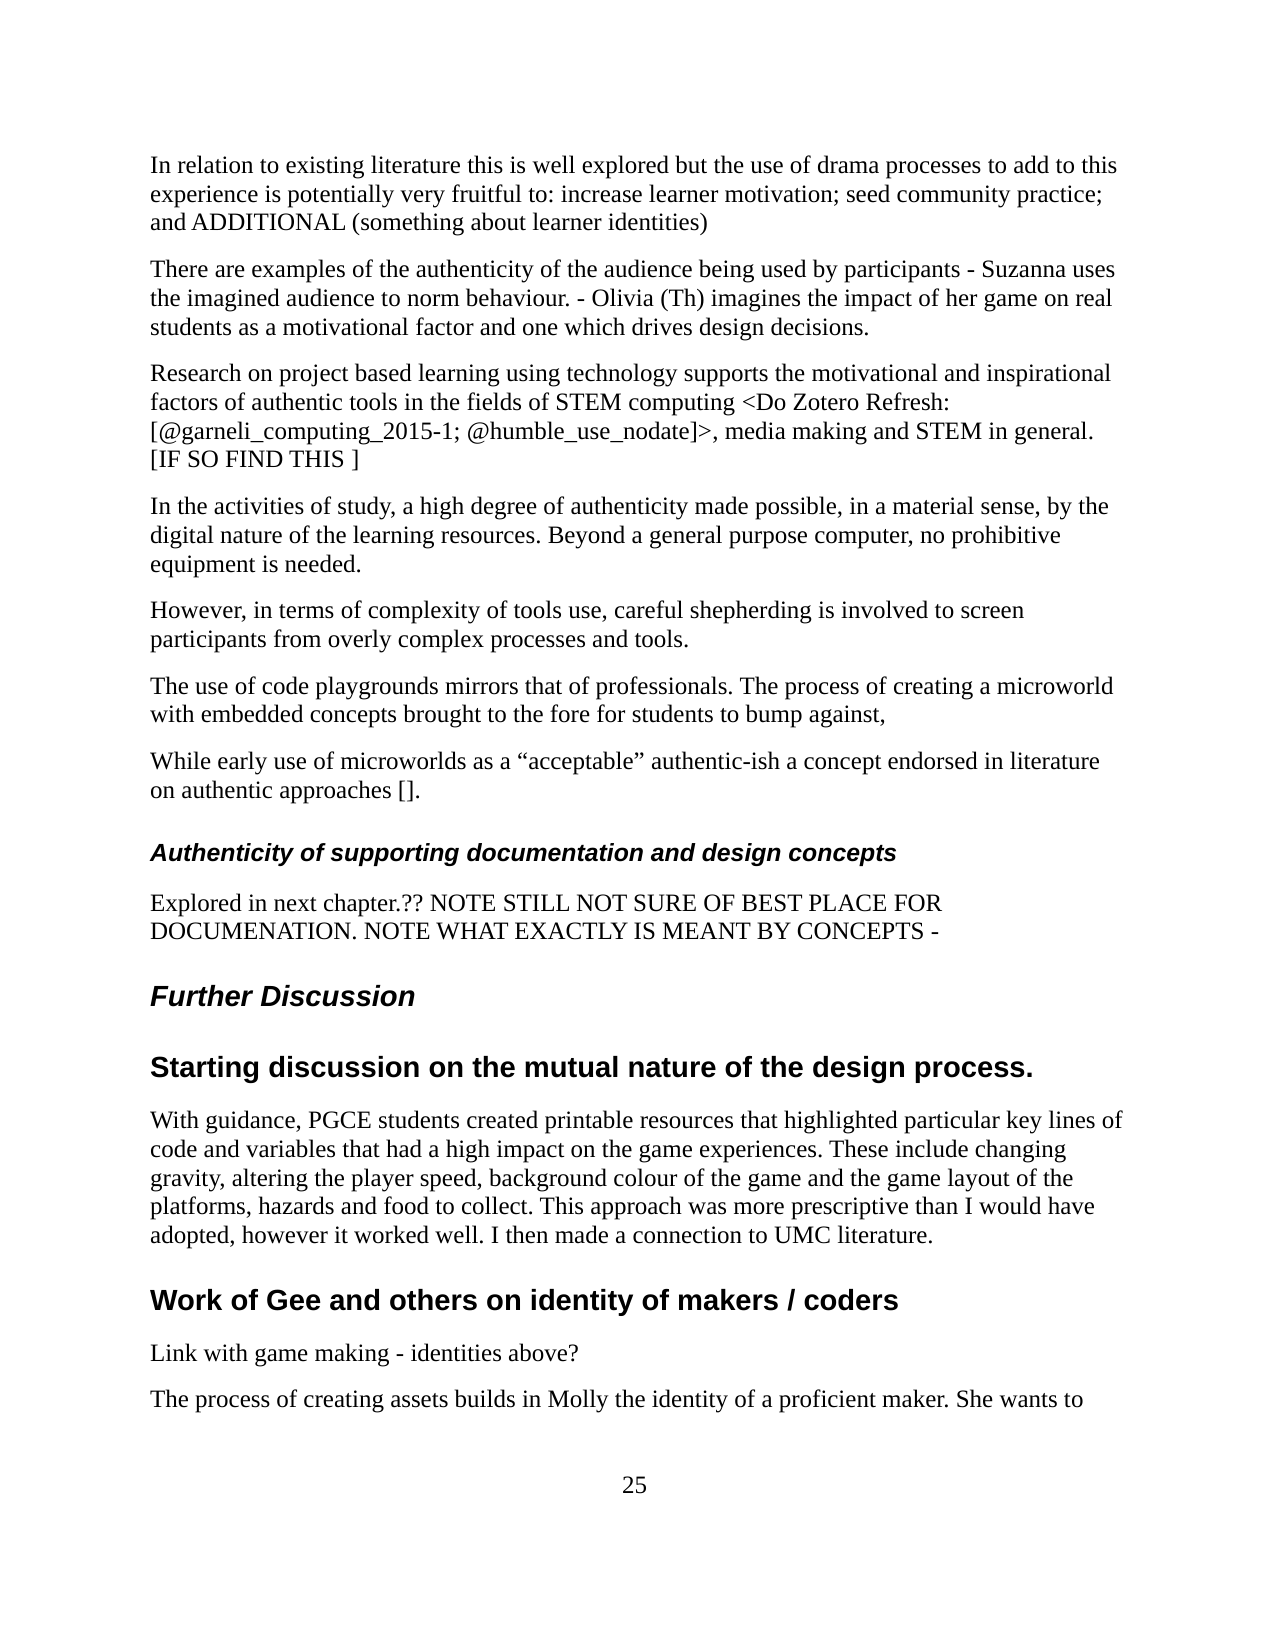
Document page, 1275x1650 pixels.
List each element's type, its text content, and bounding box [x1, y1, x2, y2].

text The use of code playgrounds mirrors that of professionals. The process of creating a microworld with embedded concepts brought to the fore for students to bump against, [150, 671, 1125, 728]
subtitle Further Discussion [150, 979, 1125, 1013]
text In relation to existing literature this is well explored but the use of drama processes to add to this experience is potentially very fruitful to: increase learner motivation; seed community practice; and ADDITIONAL (something about learner identities) [150, 150, 1125, 236]
text Explored in next chapter.?? NOTE STILL NOT SURE OF BEST PLACE FOR DOCUMENATION. NOTE WHAT EXACTLY IS MEANT BY CONCEPTS - [150, 888, 1125, 945]
text There are examples of the authenticity of the audience being used by participants - Suzanna uses the imagined audience to norm behaviour. - Olivia (Th) imagines the impact of her game on real students as a motivational factor and one which drives design decisions. [150, 254, 1125, 340]
subtitle Starting discussion on the mutual nature of the design process. [150, 1050, 1125, 1084]
text With guidance, PGCE students created printable resources that highlighted particular key lines of code and variables that had a high impact on the game experiences. These include changing gravity, altering the player speed, background colour of the game and the game layout of the platforms, hazards and food to collect. This approach was more prescriptive than I would have adopted, however it worked well. I then made a connection to UMC literature. [150, 1105, 1125, 1249]
subtitle Authenticity of supporting documentation and design concepts [150, 838, 1125, 866]
text Link with game making - identities above? [150, 1338, 1125, 1367]
text Research on project based learning using technology supports the motivational and inspirational factors of authentic tools in the fields of STEM computing <Do Zotero Refresh: [@garneli_computing_2015-1; @humble_use_nodate]>, media making and STEM in general. [IF SO FIND THIS ] [150, 358, 1125, 473]
text The process of creating assets builds in Molly the identity of a proficient maker. She wants to [150, 1384, 1125, 1413]
subtitle Work of Gee and others on identity of makers / coders [150, 1283, 1125, 1316]
text In the activities of study, a high degree of authenticity made possible, in a material sense, by the digital nature of the learning resources. Beyond a general purpose computer, no prohibitive equipment is needed. [150, 491, 1125, 577]
text While early use of microworlds as a “acceptable” authentic-ish a concept endorsed in literature on authentic approaches []. [150, 746, 1125, 804]
text However, in terms of complexity of tools use, careful shepherding is involved to screen participants from overly complex processes and tools. [150, 595, 1125, 653]
